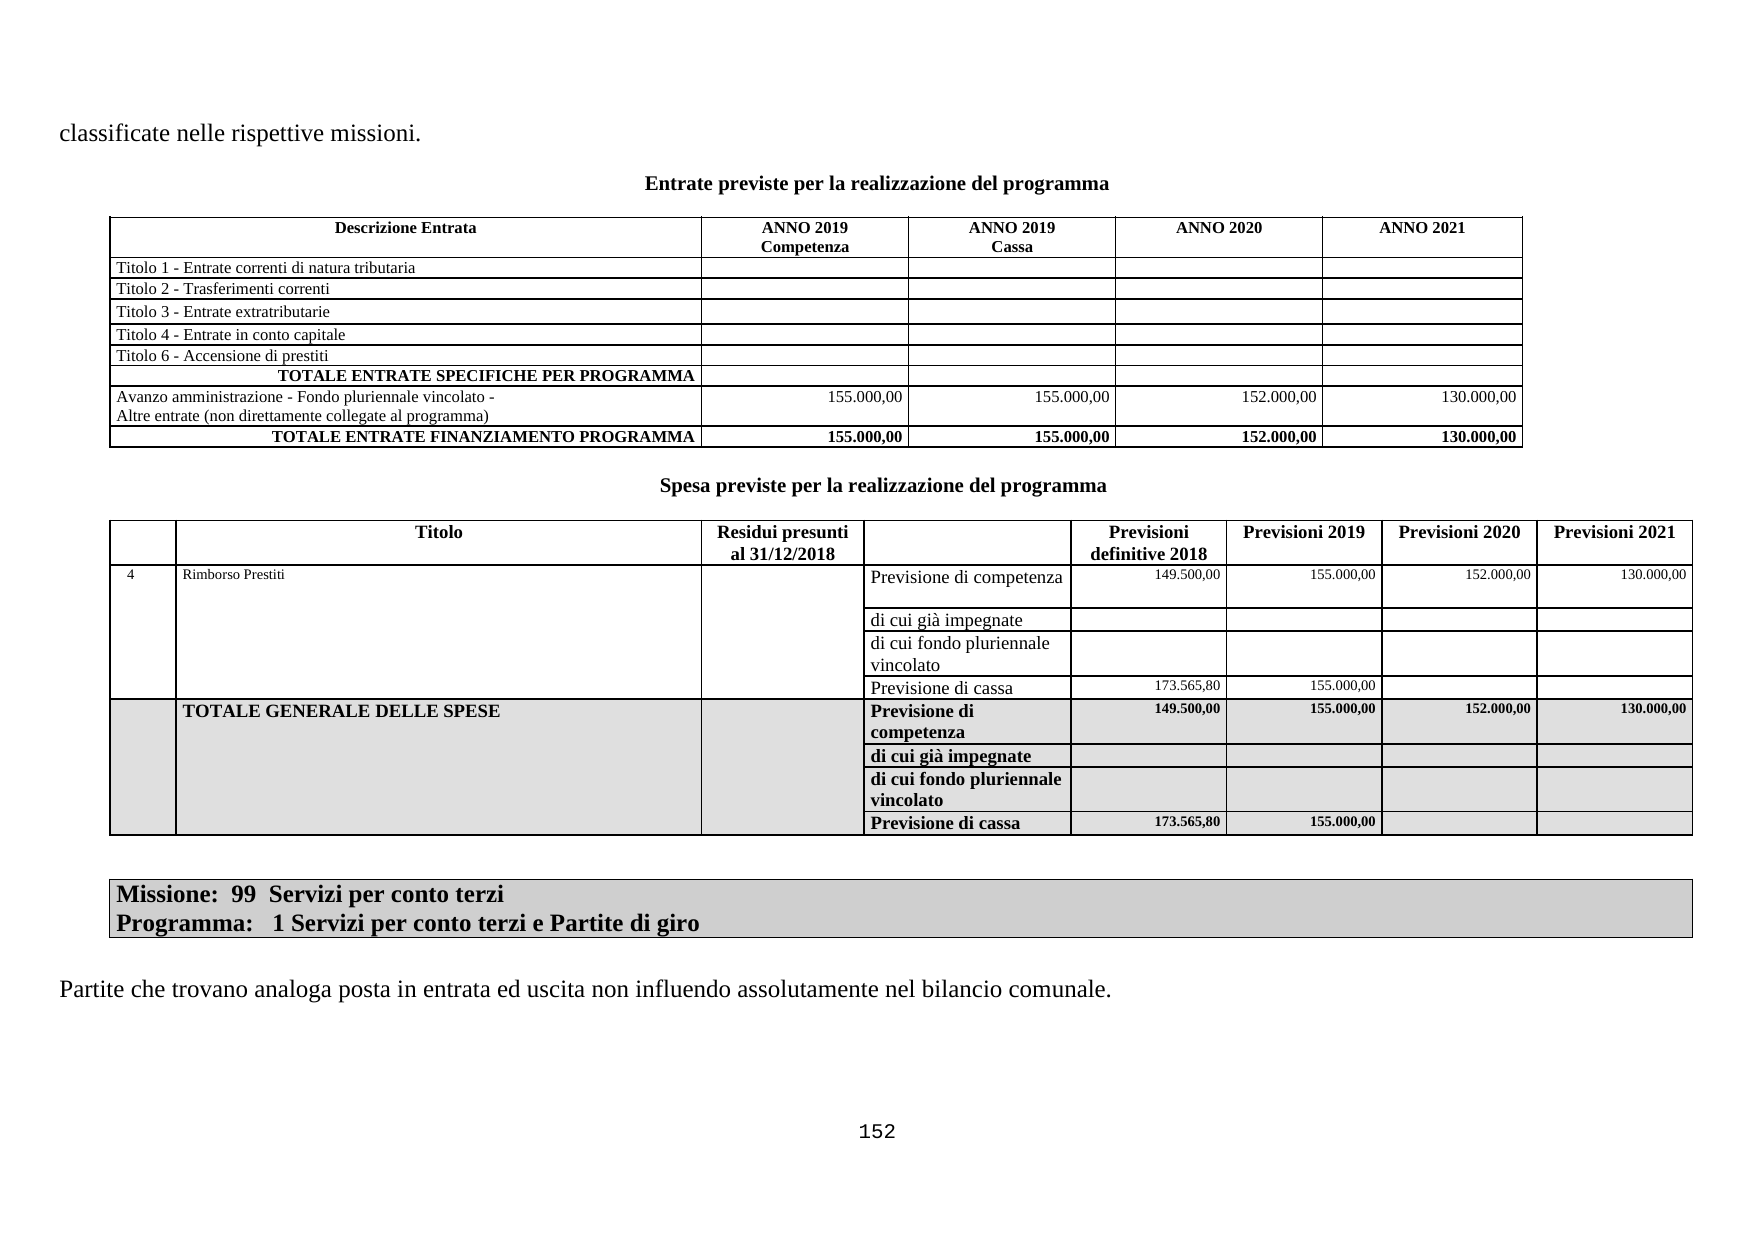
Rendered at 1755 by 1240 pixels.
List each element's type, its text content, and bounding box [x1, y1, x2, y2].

table_cell [1383, 812, 1536, 834]
table_cell [1116, 300, 1322, 323]
table_cell 152.000,00 [1383, 700, 1536, 743]
table_cell [1383, 632, 1536, 675]
table_cell Avanzo amministrazione - Fondo pluriennale vincolato - Altre entrate (non direttamente collegate al programma) [111, 387, 701, 425]
table_cell [702, 279, 908, 298]
table_cell [1383, 677, 1536, 698]
table_cell Titolo 6 - Accensione di prestiti [111, 346, 701, 365]
text classificate nelle rispettive missioni. [59, 118, 1695, 147]
table_cell 173.565,80 [1072, 677, 1226, 698]
table_cell [1323, 346, 1522, 365]
table_cell 155.000,00 [1227, 677, 1381, 698]
table_cell 155.000,00 [909, 387, 1115, 425]
table_cell [1538, 745, 1692, 766]
table_cell [702, 325, 908, 344]
text Entrate previste per la realizzazione del programma [59, 171, 1695, 195]
table_header ANNO 2020 [1116, 218, 1322, 256]
table_cell [1072, 609, 1226, 630]
table_cell [111, 766, 175, 811]
table_header Previsioni definitive 2018 [1072, 521, 1226, 564]
text Partite che trovano analoga posta in entrata ed uscita non influendo assolutamente nel bilancio comunale. [59, 974, 1695, 1002]
table_header ANNO 2019 Cassa [909, 218, 1115, 256]
table_cell [1383, 768, 1536, 811]
table_cell [1538, 609, 1692, 630]
table_cell di cui fondo pluriennale vincolato [865, 768, 1070, 811]
table_cell [1072, 632, 1226, 675]
table_header Previsioni 2019 [1227, 521, 1381, 564]
table_cell [1116, 325, 1322, 344]
table_cell TOTALE GENERALE DELLE SPESE [177, 700, 701, 743]
table_cell [177, 743, 701, 766]
table_cell [1323, 258, 1522, 277]
table_cell [1538, 768, 1692, 811]
table_header ANNO 2021 [1323, 218, 1522, 256]
table_cell [702, 346, 908, 365]
table_cell Titolo 1 - Entrate correnti di natura tributaria [111, 258, 701, 277]
table_cell [111, 630, 175, 675]
table_cell 155.000,00 [1227, 700, 1381, 743]
table_cell 4 [111, 566, 175, 607]
table_header ANNO 2019 Competenza [702, 218, 908, 256]
table_cell 149.500,00 [1072, 566, 1226, 607]
table_cell [909, 279, 1115, 298]
table_cell [702, 366, 908, 385]
table_cell [909, 325, 1115, 344]
table_cell [909, 366, 1115, 385]
table_cell [702, 300, 908, 323]
table_cell [1227, 768, 1381, 811]
table_cell Titolo 4 - Entrate in conto capitale [111, 325, 701, 344]
table_header [111, 521, 175, 564]
table_cell [909, 258, 1115, 277]
table_cell [111, 700, 175, 743]
table_cell [177, 675, 701, 698]
table_header Titolo [177, 521, 701, 564]
table_cell 155.000,00 [702, 387, 908, 425]
table_cell 155.000,00 [909, 427, 1115, 446]
table_cell [111, 743, 175, 766]
table_cell [177, 811, 701, 834]
table_cell Previsione di competenza [865, 566, 1070, 607]
table_cell 155.000,00 [1227, 812, 1381, 834]
table_cell 155.000,00 [702, 427, 908, 446]
table_cell Programma: 1 Servizi per conto terzi e Partite di giro [110, 908, 1692, 937]
table_header Descrizione Entrata [111, 218, 701, 256]
table_cell TOTALE ENTRATE FINANZIAMENTO PROGRAMMA [111, 427, 701, 446]
table_cell 130.000,00 [1323, 387, 1522, 425]
table_cell [1116, 279, 1322, 298]
table_cell [1323, 279, 1522, 298]
table_cell [1383, 609, 1536, 630]
table_header [865, 521, 1070, 564]
table_cell di cui già impegnate [865, 745, 1070, 766]
table_cell di cui già impegnate [865, 609, 1070, 630]
table_cell Previsione di cassa [865, 677, 1070, 698]
table_header Previsioni 2021 [1538, 521, 1692, 564]
table_cell [111, 811, 175, 834]
table_cell [1116, 346, 1322, 365]
table_cell Previsione di competenza [865, 700, 1070, 743]
table_cell [1538, 812, 1692, 834]
table_header Previsioni 2020 [1383, 521, 1536, 564]
table_cell di cui fondo pluriennale vincolato [865, 632, 1070, 675]
table_cell [702, 675, 863, 698]
table_cell [702, 566, 863, 607]
table_cell Previsione di cassa [865, 812, 1070, 834]
table_cell Rimborso Prestiti [177, 566, 701, 607]
table_cell TOTALE ENTRATE SPECIFICHE PER PROGRAMMA [111, 366, 701, 385]
table_cell [1227, 745, 1381, 766]
table_cell Titolo 3 - Entrate extratributarie [111, 300, 701, 323]
table_cell [177, 766, 701, 811]
table_cell [702, 811, 863, 834]
text Spesa previste per la realizzazione del programma [59, 469, 1695, 498]
table_cell [702, 630, 863, 675]
table_cell 130.000,00 [1538, 700, 1692, 743]
table_cell [1323, 300, 1522, 323]
table_cell 130.000,00 [1323, 427, 1522, 446]
table_cell [1227, 609, 1381, 630]
table_cell [177, 630, 701, 675]
table_cell [111, 607, 175, 630]
table_cell [1116, 258, 1322, 277]
table_cell [1538, 677, 1692, 698]
table_cell [1323, 366, 1522, 385]
table_cell 149.500,00 [1072, 700, 1226, 743]
table_cell 173.565,80 [1072, 812, 1226, 834]
table_cell Titolo 2 - Trasferimenti correnti [111, 279, 701, 298]
table_cell [1072, 745, 1226, 766]
table_cell [702, 766, 863, 811]
table_header Missione: 99 Servizi per conto terzi [110, 880, 1692, 908]
table_cell [1227, 632, 1381, 675]
table_cell [1383, 745, 1536, 766]
table_cell [177, 607, 701, 630]
table_cell 152.000,00 [1383, 566, 1536, 607]
table_cell [1538, 632, 1692, 675]
table_cell 130.000,00 [1538, 566, 1692, 607]
table_cell [1116, 366, 1322, 385]
table_cell [909, 346, 1115, 365]
table_cell [111, 675, 175, 698]
table_cell [702, 258, 908, 277]
table_cell 152.000,00 [1116, 387, 1322, 425]
table_cell [702, 743, 863, 766]
table_cell [702, 700, 863, 743]
table_cell 155.000,00 [1227, 566, 1381, 607]
table_cell [702, 607, 863, 630]
table_cell [909, 300, 1115, 323]
table_cell [1323, 325, 1522, 344]
table_cell 152.000,00 [1116, 427, 1322, 446]
table_header Residui presunti al 31/12/2018 [702, 521, 863, 564]
table_cell [1072, 768, 1226, 811]
